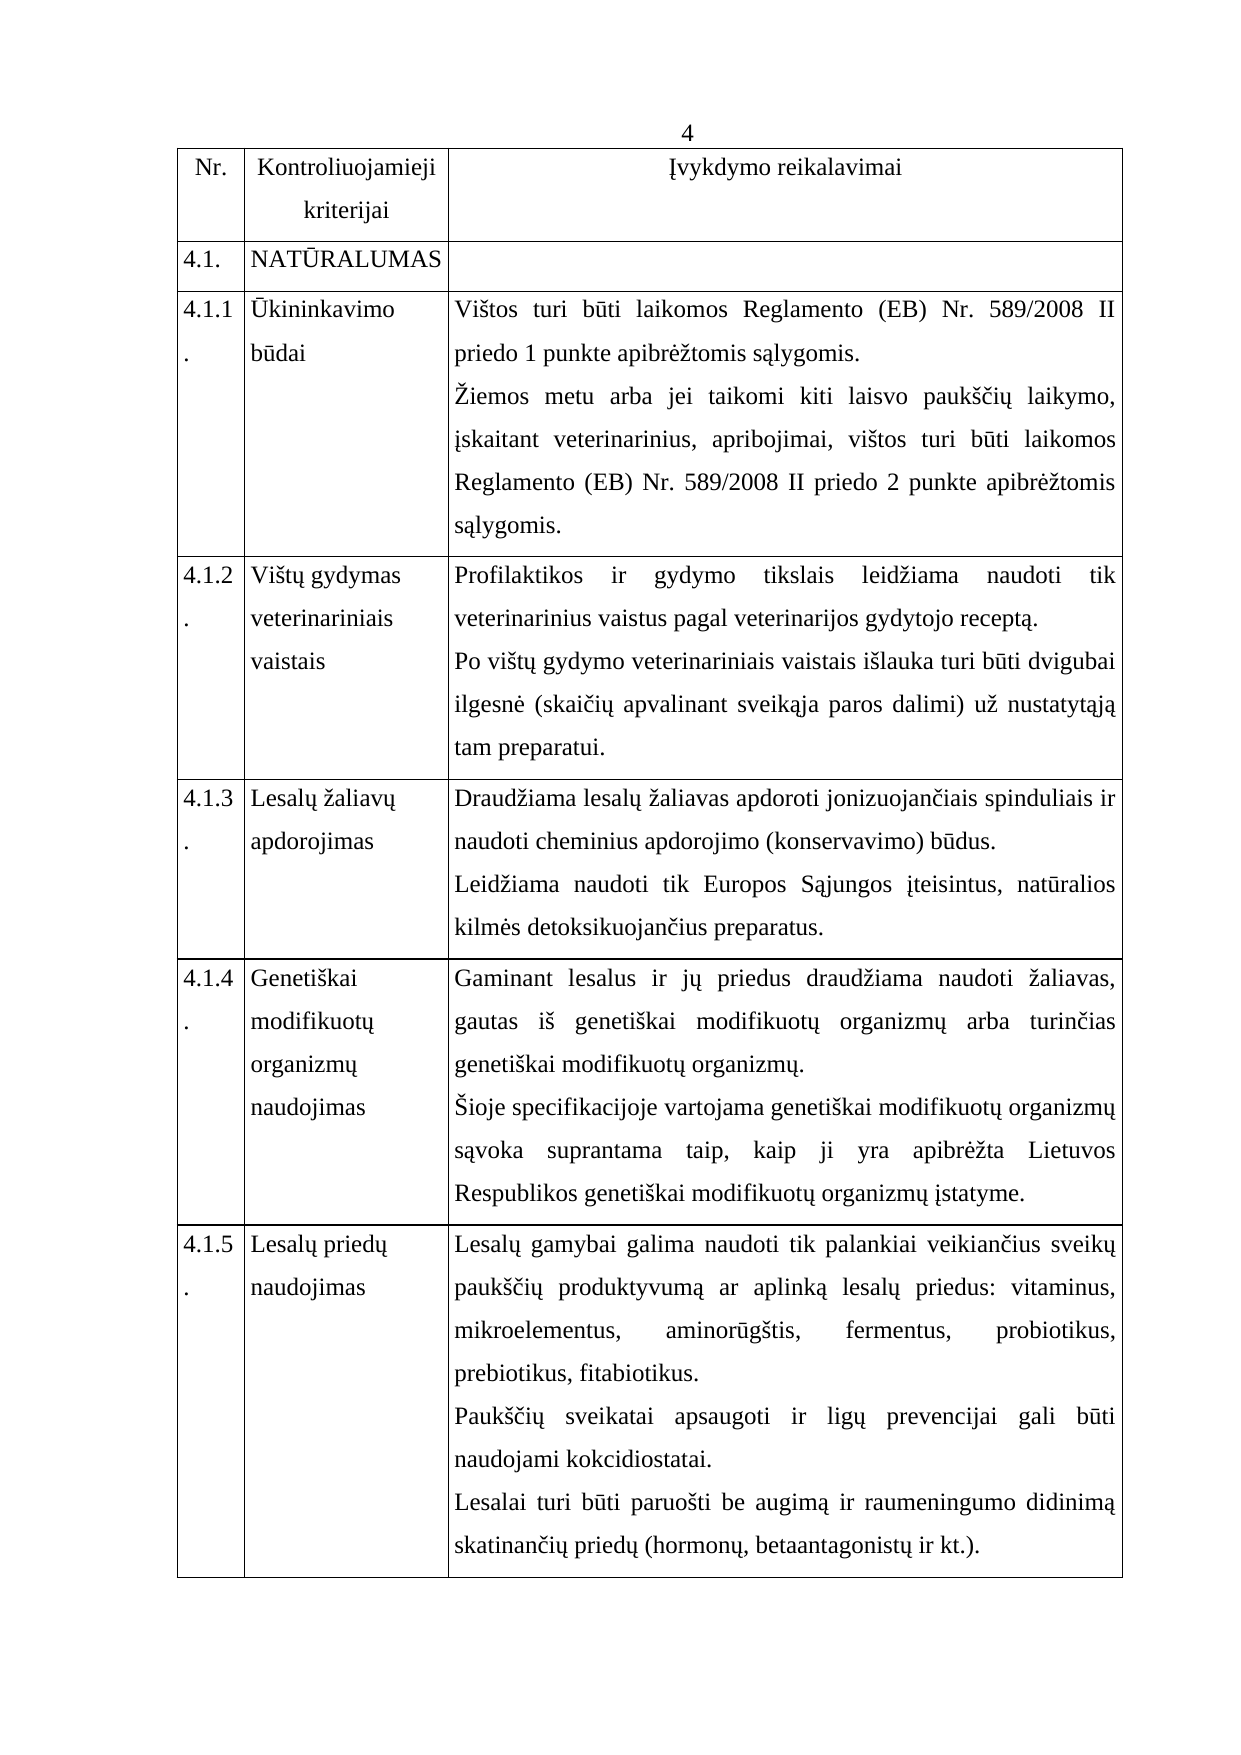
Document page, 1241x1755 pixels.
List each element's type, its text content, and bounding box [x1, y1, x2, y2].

table_cell Vištos turi būti laikomos Reglamento (EB) Nr. 589/2008 II priedo 1 punkte apibrėžtomis sąlygomis. Žiemos metu arba jei taikomi kiti laisvo paukščių laikymo, įskaitant veterinarinius, apribojimai, vištos turi būti laikomos Reglamento (EB) Nr. 589/2008 II priedo 2 punkte apibrėžtomis sąlygomis. [449, 292, 1122, 556]
table_cell NATŪRALUMAS [245, 242, 448, 291]
table_cell 4.1.3. [178, 780, 244, 958]
table_cell Genetiškai modifikuotų organizmų naudojimas [245, 960, 448, 1224]
table_header Kontroliuojamieji kriterijai [245, 149, 448, 241]
table_cell Lesalų žaliavų apdorojimas [245, 780, 448, 958]
table_cell Vištų gydymas veterinariniais vaistais [245, 557, 448, 778]
table_cell Lesalų priedų naudojimas [245, 1226, 448, 1577]
table_cell 4.1.2. [178, 557, 244, 778]
table_cell 4.1.4. [178, 960, 244, 1224]
table_cell Profilaktikos ir gydymo tikslais leidžiama naudoti tik veterinarinius vaistus pagal veterinarijos gydytojo receptą. Po vištų gydymo veterinariniais vaistais išlauka turi būti dvigubai ilgesnė (skaičių apvalinant sveikąja paros dalimi) už nustatytąją tam preparatui. [449, 557, 1122, 778]
table_cell Ūkininkavimo būdai [245, 292, 448, 556]
table_cell 4.1.5. [178, 1226, 244, 1577]
table_cell 4.1. [178, 242, 244, 291]
table_header Nr. [178, 149, 244, 241]
table_cell Draudžiama lesalų žaliavas apdoroti jonizuojančiais spinduliais ir naudoti cheminius apdorojimo (konservavimo) būdus. Leidžiama naudoti tik Europos Sąjungos įteisintus, natūralios kilmės detoksikuojančius preparatus. [449, 780, 1122, 958]
table_cell Lesalų gamybai galima naudoti tik palankiai veikiančius sveikų paukščių produktyvumą ar aplinką lesalų priedus: vitaminus, mikroelementus, aminorūgštis, fermentus, probiotikus, prebiotikus, fitabiotikus. Paukščių sveikatai apsaugoti ir ligų prevencijai gali būti naudojami kokcidiostatai. Lesalai turi būti paruošti be augimą ir raumeningumo didinimą skatinančių priedų (hormonų, betaantagonistų ir kt.). [449, 1226, 1122, 1577]
table_cell [449, 242, 1122, 291]
table_header Įvykdymo reikalavimai [449, 149, 1122, 241]
table_cell 4.1.1. [178, 292, 244, 556]
table_cell Gaminant lesalus ir jų priedus draudžiama naudoti žaliavas, gautas iš genetiškai modifikuotų organizmų arba turinčias genetiškai modifikuotų organizmų. Šioje specifikacijoje vartojama genetiškai modifikuotų organizmų sąvoka suprantama taip, kaip ji yra apibrėžta Lietuvos Respublikos genetiškai modifikuotų organizmų įstatyme. [449, 960, 1122, 1224]
